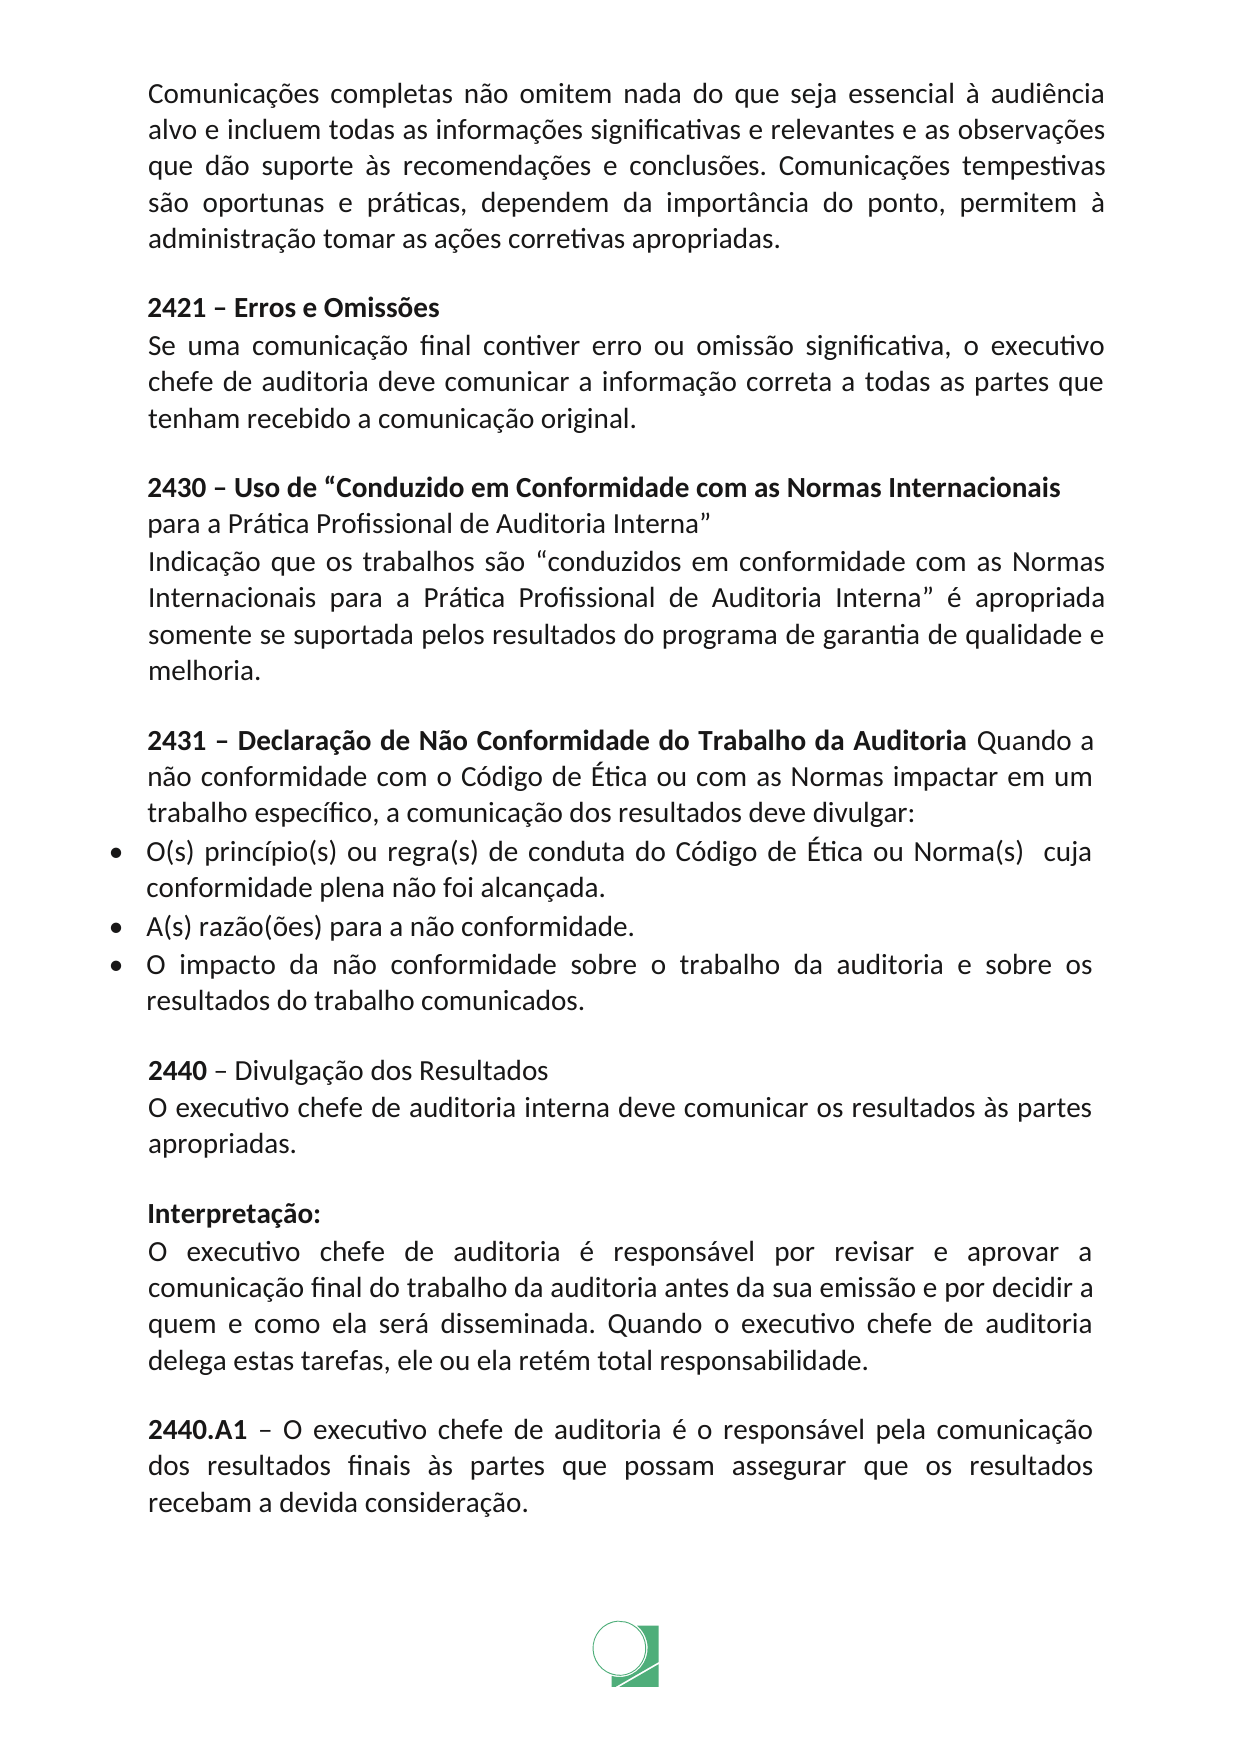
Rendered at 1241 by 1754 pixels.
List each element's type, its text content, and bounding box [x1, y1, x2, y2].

text Indicação que os trabalhos são “conduzidos em conformidade com as Normas Internacionais para a Prática Profissional de Auditoria Interna” é apropriada somente se suportada pelos resultados do programa de garantia de qualidade e melhoria. [148, 543, 1106, 688]
text Comunicações completas não omitem nada do que seja essencial à audiência alvo e incluem todas as informações significativas e relevantes e as observações que dão suporte às recomendações e conclusões. Comunicações tempestivas são oportunas e práticas, dependem da importância do ponto, permitem à administração tomar as ações corretivas apropriadas. [148, 75, 1107, 256]
text Interpretação: [147, 1195, 1107, 1231]
text 2440.A1 – O executivo chefe de auditoria é o responsável pela comunicação dos resultados finais às partes que possam assegurar que os resultados recebam a devida consideração. [148, 1411, 1094, 1519]
text O executivo chefe de auditoria é responsável por revisar e aprovar a comunicação final do trabalho da auditoria antes da sua emissão e por decidir a quem e como ela será disseminada. Quando o executivo chefe de auditoria delega estas tarefas, ele ou ela retém total responsabilidade. [148, 1233, 1094, 1377]
list O impacto da não conformidade sobre o trabalho da auditoria e sobre os resultados do trabalho comunicados. [109, 946, 1094, 1018]
text Se uma comunicação final contiver erro ou omissão significativa, o executivo chefe de auditoria deve comunicar a informação correta a todas as partes que tenham recebido a comunicação original. [148, 327, 1106, 435]
text 2431 – Declaração de Não Conformidade do Trabalho da Auditoria Quando a não conformidade com o Código de Ética ou com as Normas impactar em um trabalho específico, a comunicação dos resultados deve divulgar: [147, 722, 1094, 830]
list O(s) princípio(s) ou regra(s) de conduta do Código de Ética ou Norma(s) cuja conformidade plena não foi alcançada. [109, 833, 1094, 905]
text 2440 – Divulgação dos Resultados [148, 1052, 1094, 1087]
text O executivo chefe de auditoria interna deve comunicar os resultados às partes apropriadas. [148, 1089, 1094, 1161]
subtitle 2430 – Uso de “Conduzido em Conformidade com as Normas Internacionais para a Prática Profissional de Auditoria Interna” [147, 469, 1107, 541]
subtitle 2421 – Erros e Omissões [147, 289, 1107, 325]
list A(s) razão(ões) para a não conformidade. [109, 908, 1094, 944]
